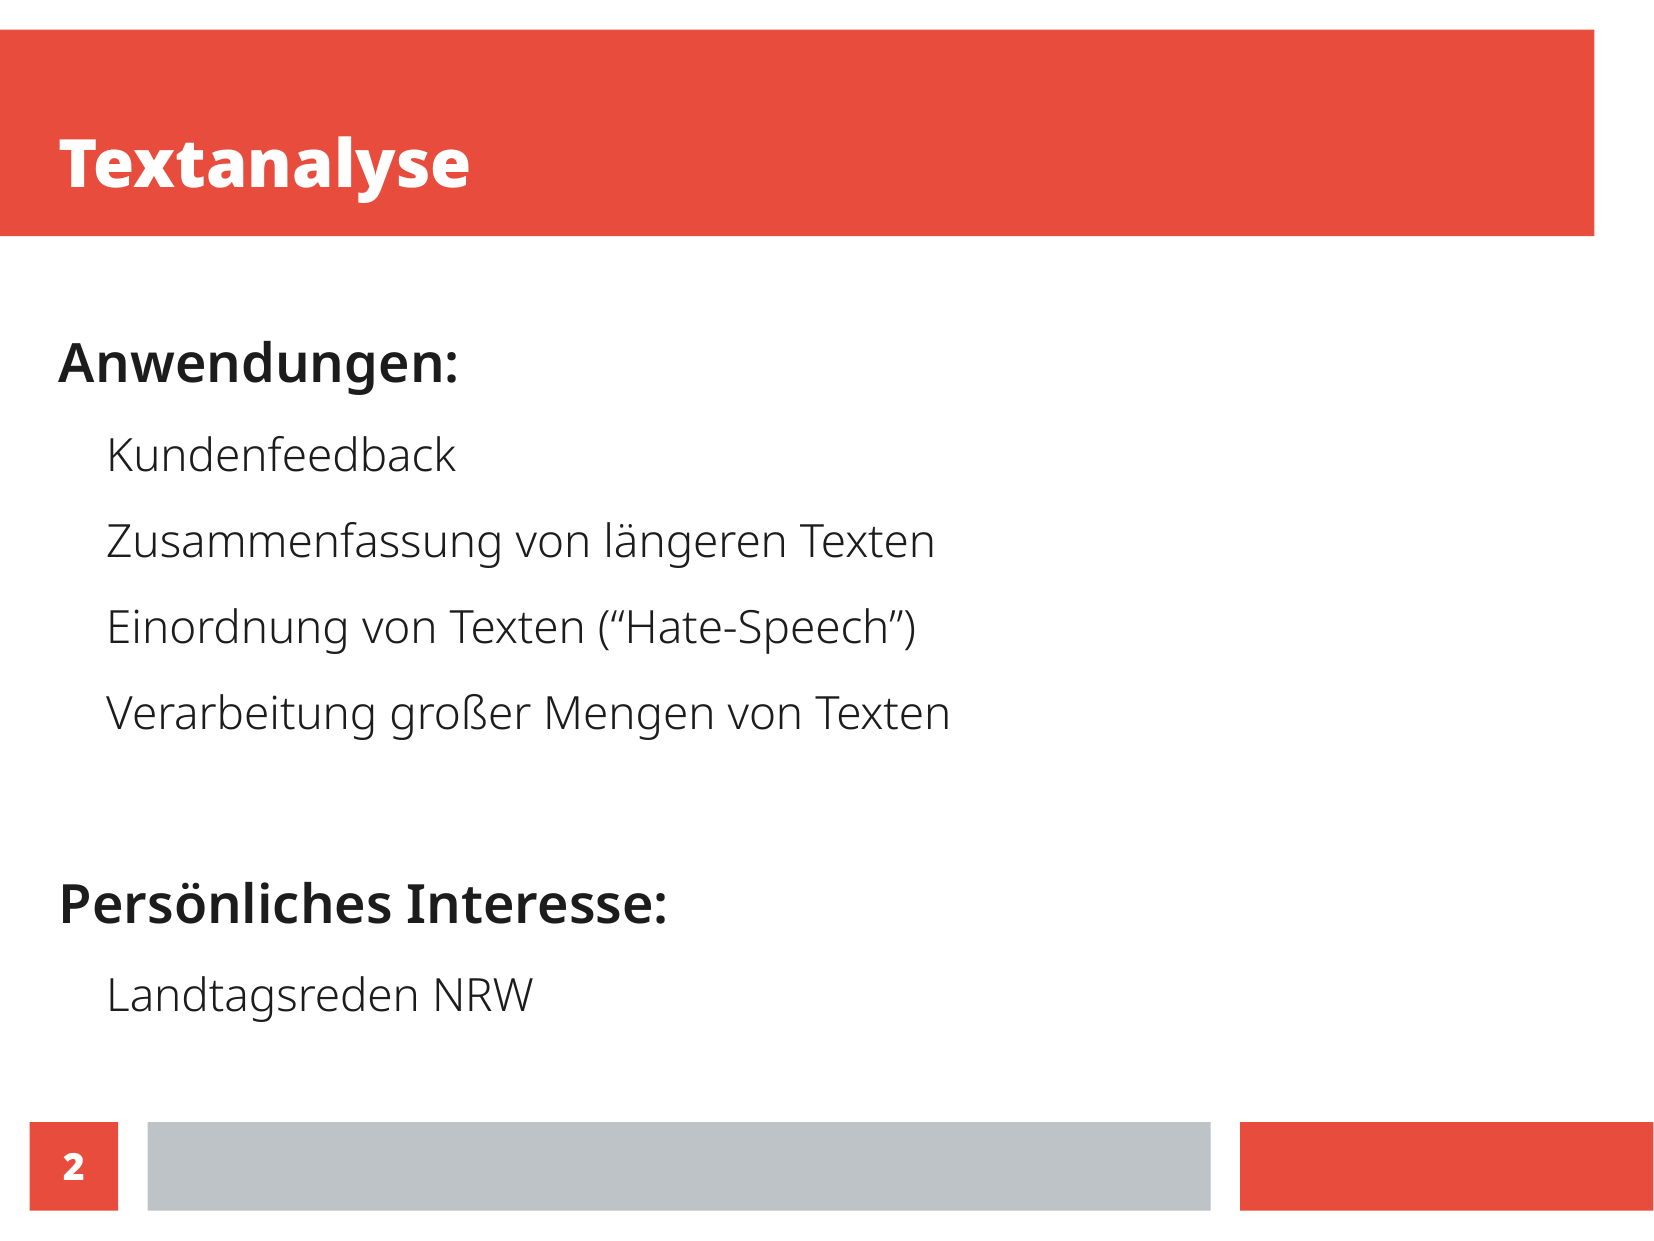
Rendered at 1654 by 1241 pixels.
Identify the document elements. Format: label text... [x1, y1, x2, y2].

list Anwendungen: Kundenfeedback Zusammenfassung von längeren Texten Einordnung von Texten (“Hate-Speech”) Verarbeitung großer Mengen von Texten Persönliches Interesse: Landtagsreden NRW [59, 324, 1565, 1093]
title Textanalyse [59, 59, 1595, 207]
